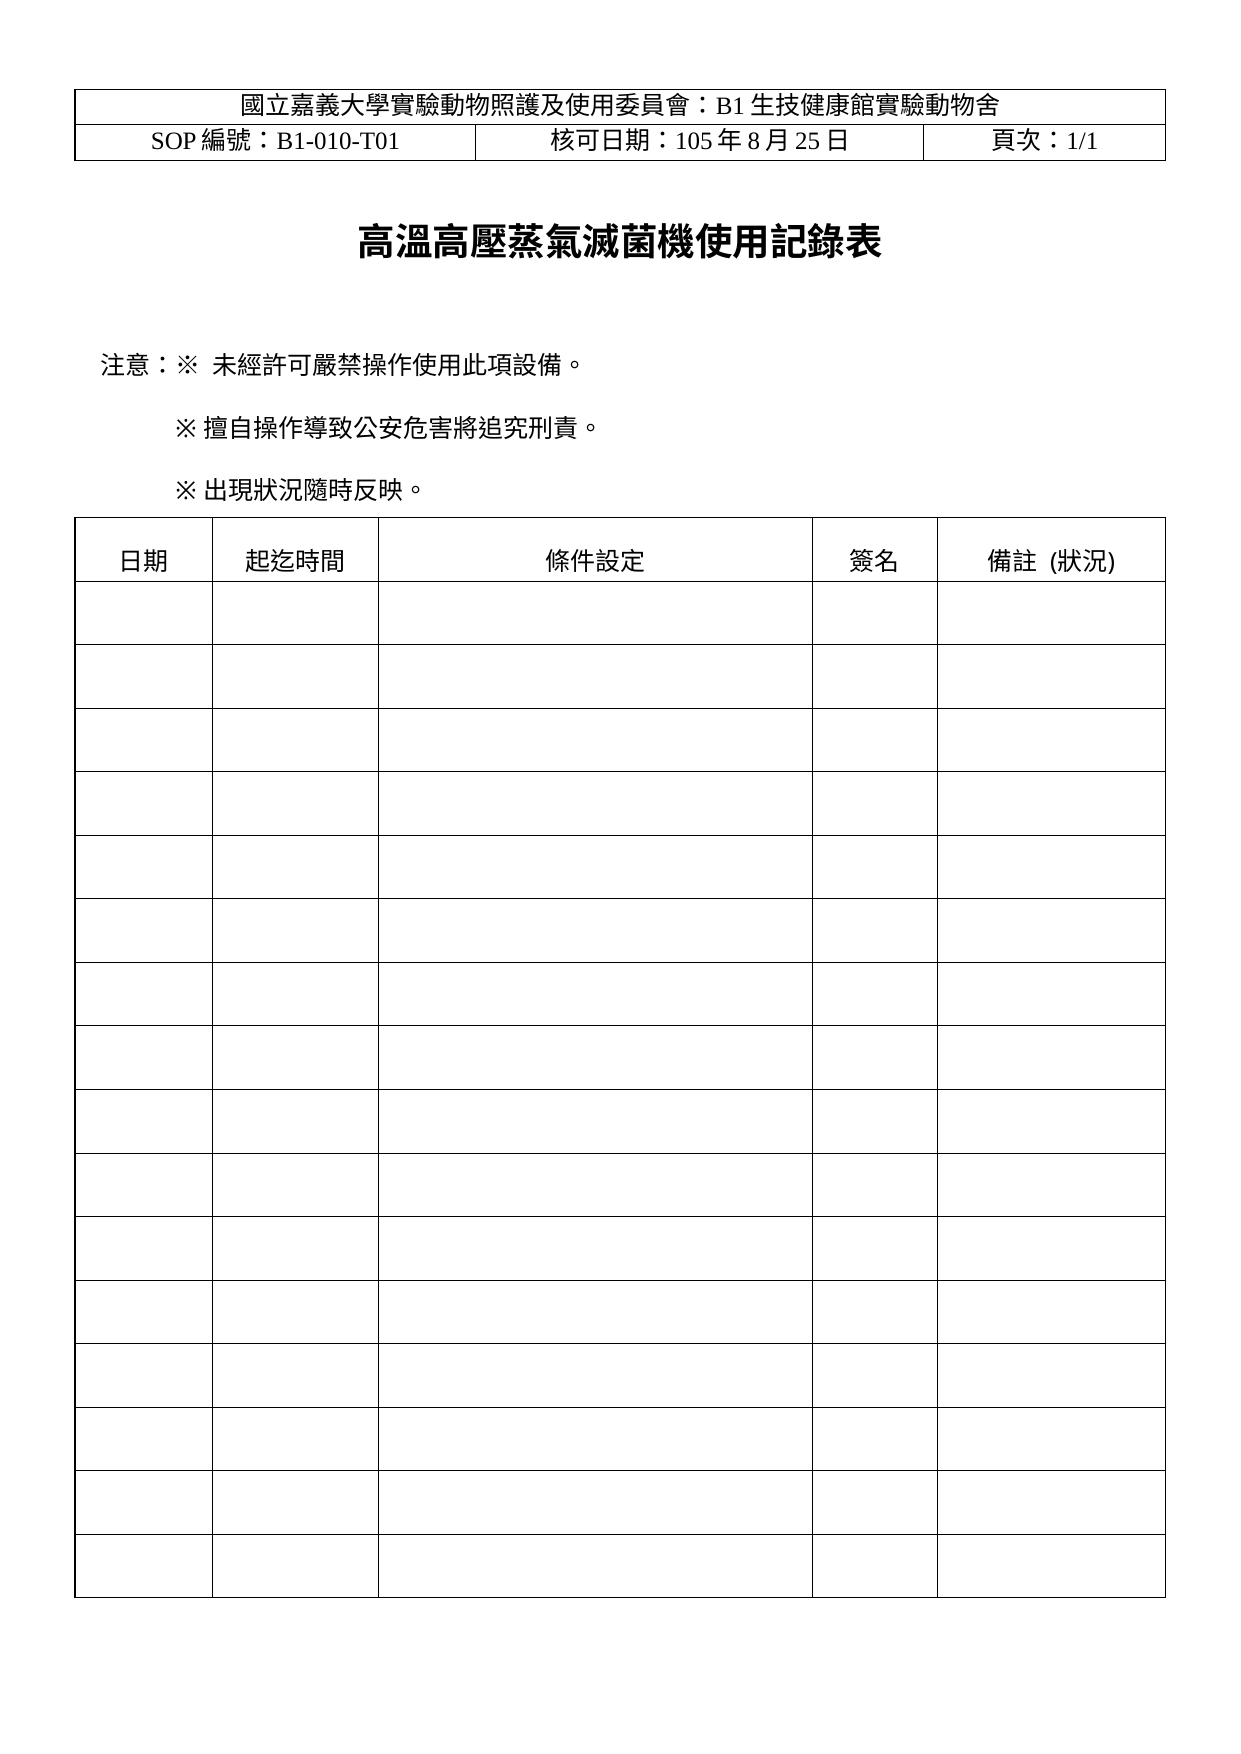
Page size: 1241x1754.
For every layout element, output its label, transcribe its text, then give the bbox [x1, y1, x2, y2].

table_cell [813, 709, 937, 771]
table_cell [813, 899, 937, 962]
table_cell [938, 772, 1165, 835]
table_cell [813, 963, 937, 1025]
table_cell [76, 709, 212, 771]
table_cell [213, 645, 378, 708]
table_cell [76, 963, 212, 1025]
table_cell [938, 1535, 1165, 1597]
table_cell [813, 1281, 937, 1343]
table_header 日期 [76, 518, 212, 581]
table_cell [76, 1154, 212, 1216]
table_cell [379, 1281, 812, 1343]
table_cell [213, 1344, 378, 1407]
table_header 起迄時間 [213, 518, 378, 581]
table_cell [938, 1217, 1165, 1279]
table_cell [813, 772, 937, 835]
table_cell [379, 1217, 812, 1279]
table_cell [813, 1090, 937, 1152]
table_cell [379, 709, 812, 771]
table_cell [76, 1471, 212, 1534]
table_cell [938, 836, 1165, 898]
table_cell [938, 1090, 1165, 1152]
table_cell [813, 1154, 937, 1216]
table_cell [213, 1281, 378, 1343]
table_cell [76, 1344, 212, 1407]
table_cell [76, 1217, 212, 1279]
table_cell [213, 1026, 378, 1089]
table_cell [213, 1217, 378, 1279]
table_cell [938, 1408, 1165, 1470]
table_cell [213, 1154, 378, 1216]
table_cell [76, 1090, 212, 1152]
table_cell [379, 582, 812, 644]
table_cell [379, 1471, 812, 1534]
table_cell [76, 1535, 212, 1597]
table_cell [213, 709, 378, 771]
table_cell [938, 1154, 1165, 1216]
table_cell [938, 582, 1165, 644]
table_cell [379, 963, 812, 1025]
table_cell [938, 1344, 1165, 1407]
table_cell [379, 1154, 812, 1216]
table_cell [213, 772, 378, 835]
table_cell [379, 645, 812, 708]
text ※ 擅自操作導致公安危害將追究刑責。 [175, 384, 1165, 447]
table_header 簽名 [813, 518, 937, 581]
table_cell [379, 836, 812, 898]
table_cell [813, 1026, 937, 1089]
subtitle 高溫高壓蒸氣滅菌機使用記錄表 ☆SOP編號B1-010-T01 [75, 197, 1165, 322]
table_cell [76, 899, 212, 962]
table_cell [379, 1408, 812, 1470]
text 注意：※ 未經許可嚴禁操作使用此項設備。 [75, 322, 1165, 384]
table_cell [76, 1026, 212, 1089]
table_cell [813, 582, 937, 644]
table_cell [76, 836, 212, 898]
table_cell [76, 582, 212, 644]
table_cell [76, 772, 212, 835]
table_cell [938, 1026, 1165, 1089]
table_cell [813, 1344, 937, 1407]
table_header 條件設定 [379, 518, 812, 581]
table_cell [379, 772, 812, 835]
table_cell [938, 1471, 1165, 1534]
table_cell [213, 899, 378, 962]
table_cell [213, 1471, 378, 1534]
table_cell [813, 1471, 937, 1534]
table_cell [213, 582, 378, 644]
table_cell [938, 899, 1165, 962]
table_cell [813, 1535, 937, 1597]
table_cell [938, 645, 1165, 708]
table_cell [213, 1408, 378, 1470]
table_cell [213, 963, 378, 1025]
table_cell [813, 1408, 937, 1470]
table_cell [938, 709, 1165, 771]
table_header 備註 (狀況) [938, 518, 1165, 581]
text ※ 出現狀況隨時反映。 [175, 447, 1165, 509]
table_cell [213, 836, 378, 898]
table_cell [76, 645, 212, 708]
table_cell [379, 1535, 812, 1597]
table_cell [938, 963, 1165, 1025]
table_cell [813, 1217, 937, 1279]
table_cell [379, 899, 812, 962]
table_cell [938, 1281, 1165, 1343]
table_cell [379, 1344, 812, 1407]
table_cell [813, 836, 937, 898]
table_cell [813, 645, 937, 708]
table_cell [213, 1535, 378, 1597]
table_cell [76, 1281, 212, 1343]
table_cell [76, 1408, 212, 1470]
table_cell [379, 1090, 812, 1152]
table_cell [379, 1026, 812, 1089]
table_cell [213, 1090, 378, 1152]
